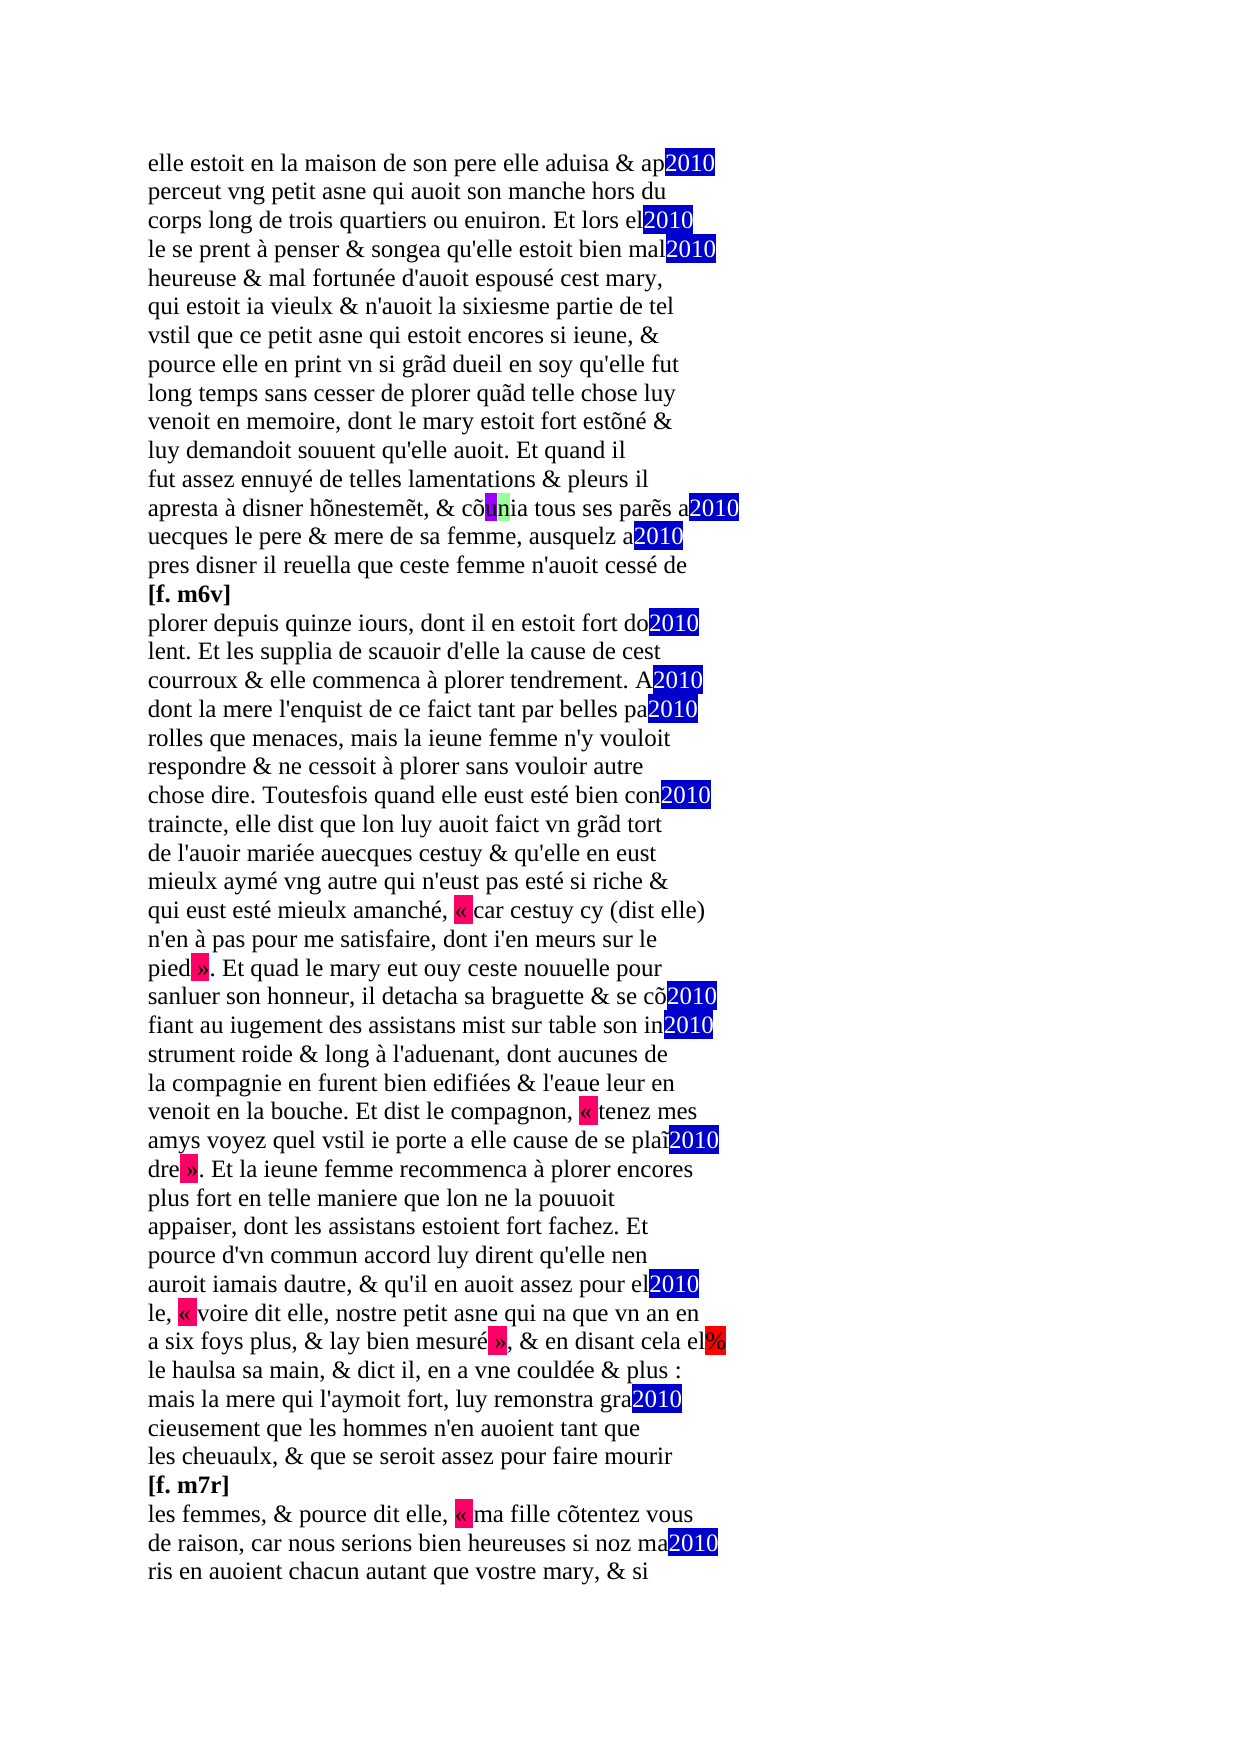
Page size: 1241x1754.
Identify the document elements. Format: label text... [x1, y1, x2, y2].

text elle estoit en la maison de son pere elle aduisa & ap2010 perceut vng petit asne qui auoit son manche hors du corps long de trois quartiers ou enuiron. Et lors el2010 le se prent à penser & songea qu'elle estoit bien mal2010 heureuse & mal fortunée d'auoit espousé cest mary, qui estoit ia vieulx & n'auoit la sixiesme partie de tel vstil que ce petit asne qui estoit encores si ieune, & pource elle en print vn si grãd dueil en soy qu'elle fut long temps sans cesser de plorer quãd telle chose luy venoit en memoire, dont le mary estoit fort estõné & luy demandoit souuent qu'elle auoit. Et quand il fut assez ennuyé de telles lamentations & pleurs il apresta à disner hõnestemẽt, & cõunia tous ses parẽs a2010 uecques le pere & mere de sa femme, ausquelz a2010 pres disner il reuella que ceste femme n'auoit cessé de [f. m6v] plorer depuis quinze iours, dont il en estoit fort do2010 lent. Et les supplia de scauoir d'elle la cause de cest courroux & elle commenca à plorer tendrement. A2010 dont la mere l'enquist de ce faict tant par belles pa2010 rolles que menaces, mais la ieune femme n'y vouloit respondre & ne cessoit à plorer sans vouloir autre chose dire. Toutesfois quand elle eust esté bien con2010 traincte, elle dist que lon luy auoit faict vn grãd tort de l'auoir mariée auecques cestuy & qu'elle en eust mieulx aymé vng autre qui n'eust pas esté si riche & qui eust esté mieulx amanché, « car cestuy cy (dist elle) n'en à pas pour me satisfaire, dont i'en meurs sur le pied ». Et quad le mary eut ouy ceste nouuelle pour sanluer son honneur, il detacha sa braguette & se cõ2010 fiant au iugement des assistans mist sur table son in2010 strument roide & long à l'aduenant, dont aucunes de la compagnie en furent bien edifiées & l'eaue leur en venoit en la bouche. Et dist le compagnon, « tenez mes amys voyez quel vstil ie porte a elle cause de se plaĩ2010 dre ». Et la ieune femme recommenca à plorer encores plus fort en telle maniere que lon ne la pouuoit appaiser, dont les assistans estoient fort fachez. Et pource d'vn commun accord luy dirent qu'elle nen auroit iamais dautre, & qu'il en auoit assez pour el2010 le, « voire dit elle, nostre petit asne qui na que vn an en a six foys plus, & lay bien mesuré », & en disant cela el% le haulsa sa main, & dict il, en a vne couldée & plus : mais la mere qui l'aymoit fort, luy remonstra gra2010 cieusement que les hommes n'en auoient tant que les cheuaulx, & que se seroit assez pour faire mourir [f. m7r] les femmes, & pource dit elle, « ma fille cõtentez vous de raison, car nous serions bien heureuses si noz ma2010 ris en auoient chacun autant que vostre mary, & si [148, 148, 1093, 1585]
